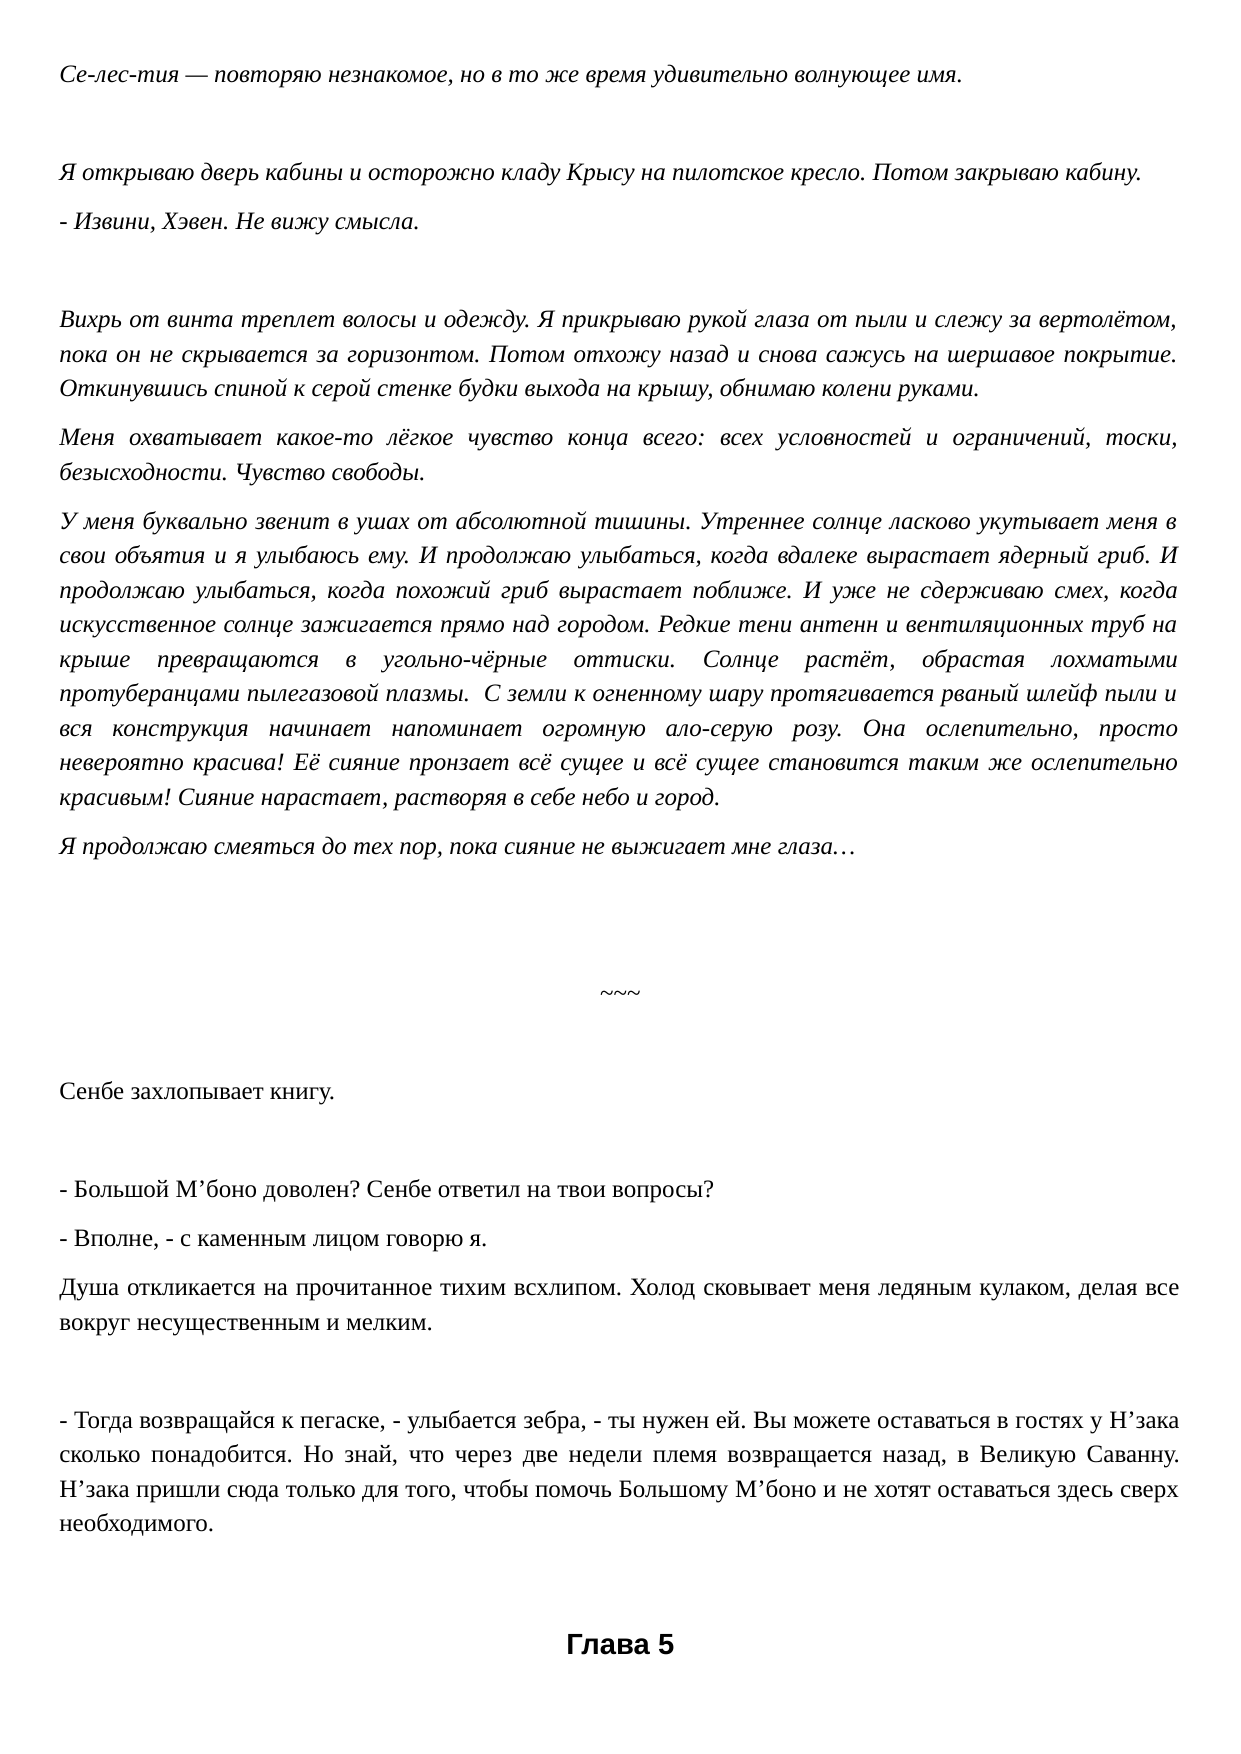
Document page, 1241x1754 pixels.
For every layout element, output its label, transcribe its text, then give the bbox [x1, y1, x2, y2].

text Сенбе захлопывает книгу. [59, 1076, 1181, 1105]
text - Вполне, - с каменным лицом говорю я. [59, 1223, 1181, 1252]
text У меня буквально звенит в ушах от абсолютной тишины. Утреннее солнце ласково укутывает меня в свои объятия и я улыбаюсь ему. И продолжаю улыбаться, когда вдалеке вырастает ядерный гриб. И продолжаю улыбаться, когда похожий гриб вырастает поближе. И уже не сдерживаю смех, когда искусственное солнце зажигается прямо над городом. Редкие тени антенн и вентиляционных труб на крыше превращаются в угольно-чёрные оттиски. Солнце растёт, обрастая лохматыми протуберанцами пылегазовой плазмы. С земли к огненному шару протягивается рваный шлейф пыли и вся конструкция начинает напоминает огромную ало-серую розу. Она ослепительно, просто невероятно красива! Её сияние пронзает всё сущее и всё сущее становится таким же ослепительно красивым! Сияние нарастает, растворяя в себе небо и город. [59, 506, 1181, 811]
text ~~~ [59, 978, 1181, 1007]
text Душа откликается на прочитанное тихим всхлипом. Холод сковывает меня ледяным кулаком, делая все вокруг несущественным и мелким. [59, 1272, 1181, 1336]
text - Большой М’боно доволен? Сенбе ответил на твои вопросы? [59, 1174, 1181, 1203]
text Вихрь от винта треплет волосы и одежду. Я прикрываю рукой глаза от пыли и слежу за вертолётом, пока он не скрывается за горизонтом. Потом отхожу назад и снова сажусь на шершавое покрытие. Откинувшись спиной к серой стенке будки выхода на крышу, обнимаю колени руками. [59, 304, 1181, 402]
text Я продолжаю смеяться до тех пор, пока сияние не выжигает мне глаза… [59, 831, 1181, 859]
text - Извини, Хэвен. Не вижу смысла. [59, 206, 1181, 235]
text - Тогда возвращайся к пегаске, - улыбается зебра, - ты нужен ей. Вы можете оставаться в гостях у Н’зака сколько понадобится. Но знай, что через две недели племя возвращается назад, в Великую Саванну. Н’зака пришли сюда только для того, чтобы помочь Большому М’боно и не хотят оставаться здесь сверх необходимого. [59, 1405, 1181, 1537]
subtitle Глава 5 [59, 1627, 1181, 1661]
text Я открываю дверь кабины и осторожно кладу Крысу на пилотское кресло. Потом закрываю кабину. [59, 157, 1181, 186]
text Меня охватывает какое-то лёгкое чувство конца всего: всех условностей и ограничений, тоски, безысходности. Чувство свободы. [59, 422, 1181, 486]
text Се-лес-тия — повторяю незнакомое, но в то же время удивительно волнующее имя. [59, 59, 1181, 88]
